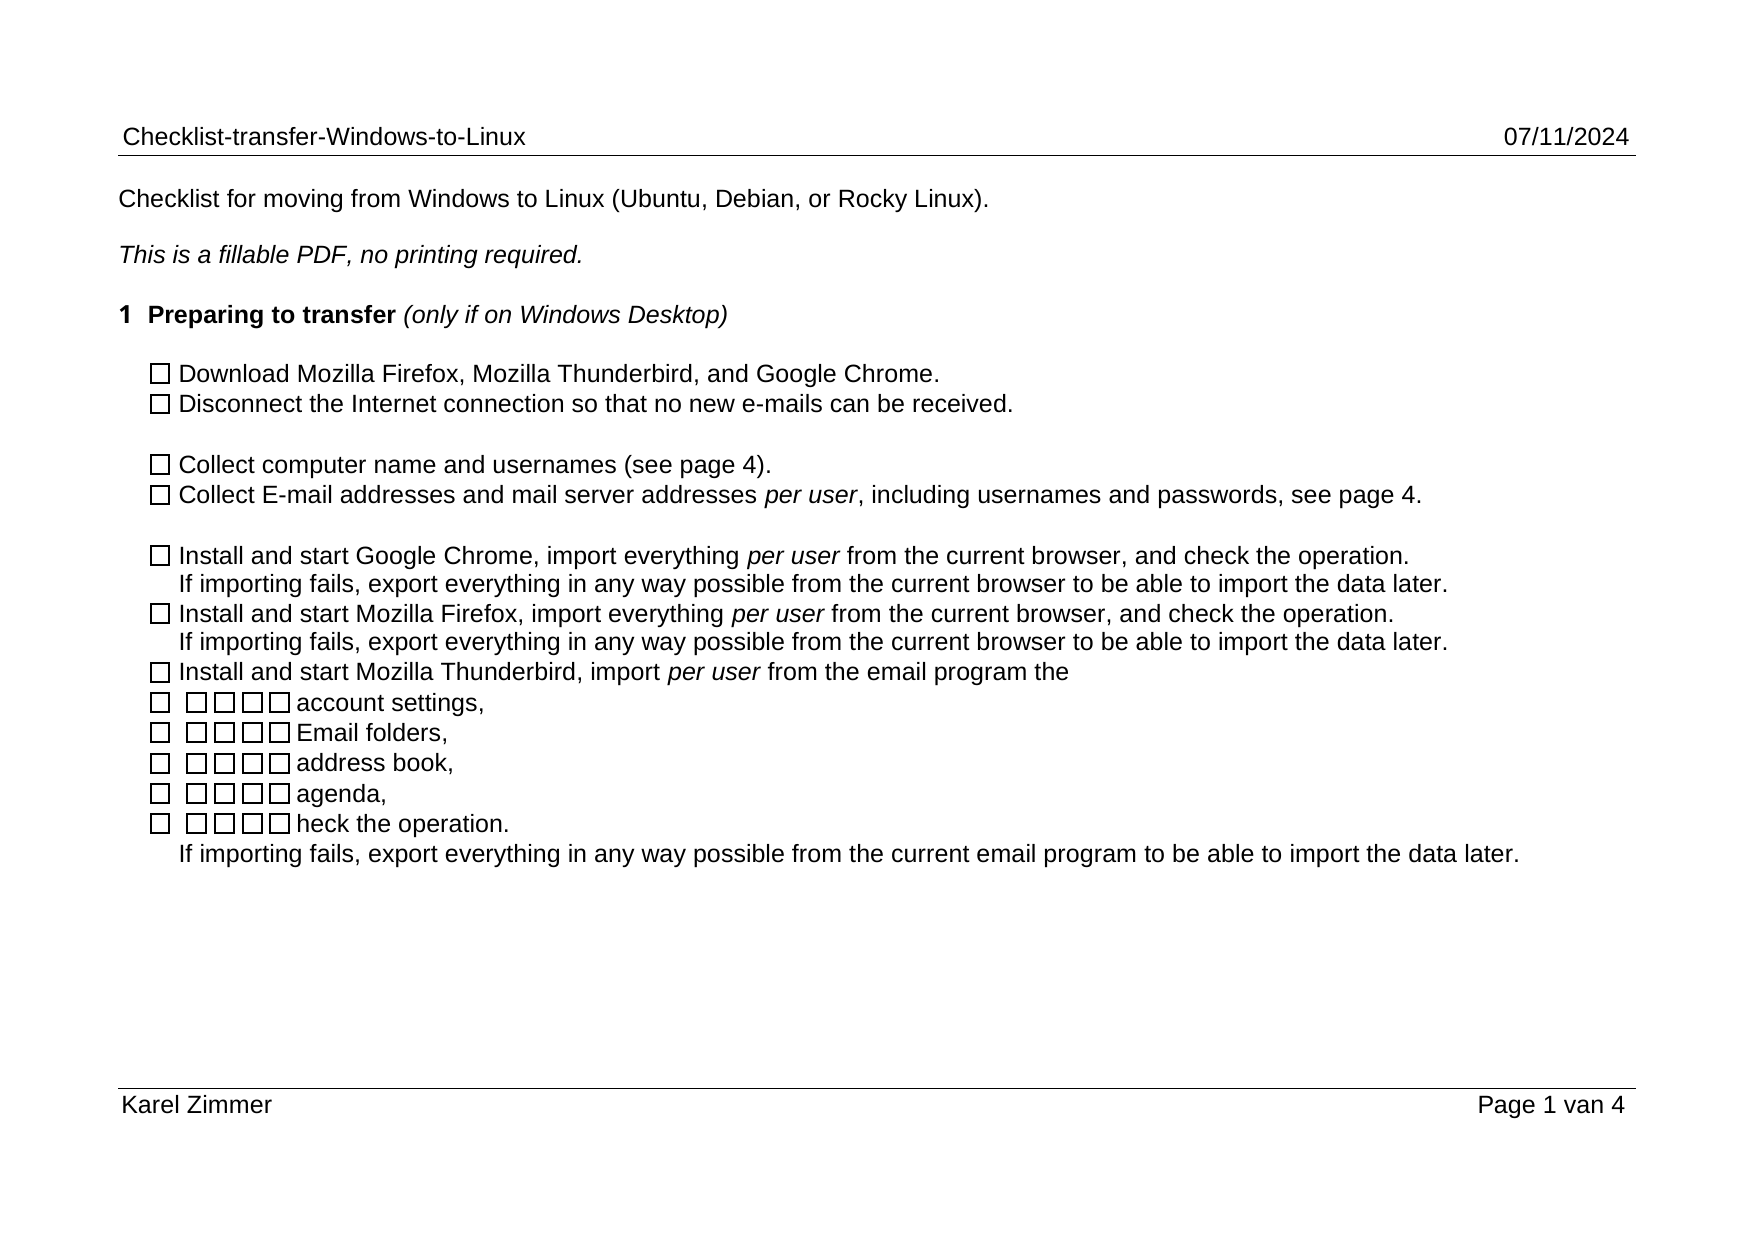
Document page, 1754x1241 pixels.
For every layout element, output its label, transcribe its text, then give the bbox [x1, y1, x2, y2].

table_cell [141, 480, 177, 510]
table_cell [177, 419, 1617, 449]
table_cell [141, 419, 177, 449]
table_cell account settings, [177, 688, 1617, 718]
table_cell [141, 748, 177, 778]
text This is a fillable PDF, no printing required. [118, 241, 1636, 268]
list Preparing to transfer (only if on Windows Desktop) [118, 297, 1636, 331]
table_cell Install and start Google Chrome, import everything per user from the current browser, and check the operation. If importing fails, export everything in any way possible from the current browser to be able to import the data later. [177, 540, 1617, 599]
table_cell [141, 688, 177, 718]
table_cell [177, 510, 1617, 540]
table_cell agenda, [177, 778, 1617, 809]
table_cell Collect E-mail addresses and mail server addresses per user, including usernames and passwords, see page 4. [177, 480, 1617, 510]
table_cell [141, 510, 177, 540]
table_header [141, 359, 177, 389]
table_header Download Mozilla Firefox, Mozilla Thunderbird, and Google Chrome. [177, 359, 1617, 389]
table_cell If importing fails, export everything in any way possible from the current email program to be able to import the data later. [177, 839, 1617, 869]
table_cell heck the operation. [177, 809, 1617, 839]
table_cell [141, 718, 177, 748]
table_cell Email folders, [177, 718, 1617, 748]
table_cell Disconnect the Internet connection so that no new e-mails can be received. [177, 389, 1617, 419]
table_cell [141, 450, 177, 480]
table_cell Collect computer name and usernames (see page 4). [177, 450, 1617, 480]
table_cell [141, 778, 177, 809]
table_cell [141, 809, 177, 839]
text Checklist for moving from Windows to Linux (Ubuntu, Debian, or Rocky Linux). [118, 184, 1636, 212]
table_cell Install and start Mozilla Firefox, import everything per user from the current browser, and check the operation. If importing fails, export everything in any way possible from the current browser to be able to import the data later. [177, 599, 1617, 657]
table_cell Install and start Mozilla Thunderbird, import per user from the email program the [177, 657, 1617, 687]
table_cell [141, 657, 177, 687]
table_cell address book, [177, 748, 1617, 778]
table_cell [141, 389, 177, 419]
table_cell [141, 839, 177, 869]
table_cell [141, 599, 177, 657]
table_cell [141, 540, 177, 599]
